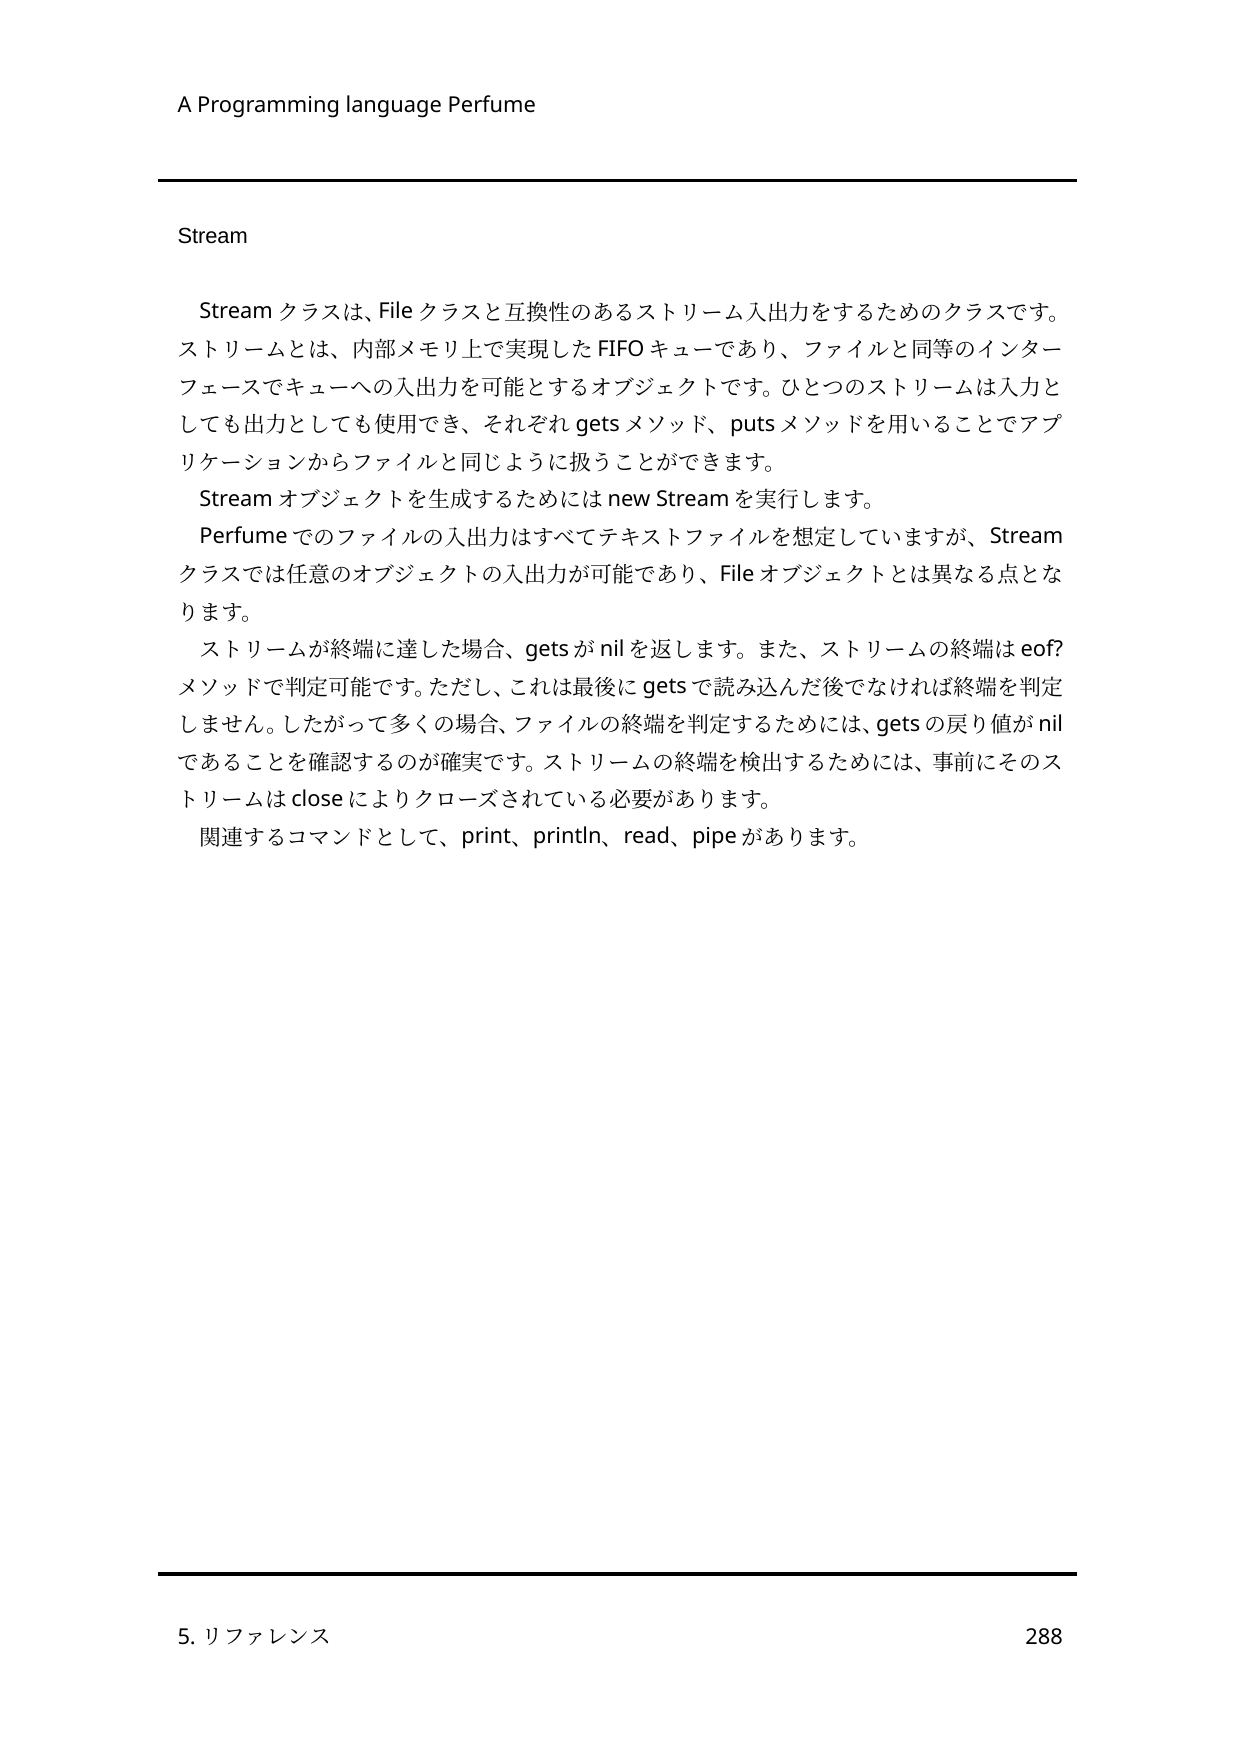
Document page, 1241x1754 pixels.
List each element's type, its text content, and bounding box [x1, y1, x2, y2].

text Streamクラスは、Fileクラスと互換性のあるストリーム入出力をするためのクラスです。ストリームとは、内部メモリ上で実現したFIFOキューであり、ファイルと同等のインターフェースでキューへの入出力を可能とするオブジェクトです。ひとつのストリームは入力としても出力としても使用でき、それぞれgetsメソッド、putsメソッドを用いることでアプリケーションからファイルと同じように扱うことができます。 [177, 292, 1063, 479]
text Perfumeでのファイルの入出力はすべてテキストファイルを想定していますが、Streamクラスでは任意のオブジェクトの入出力が可能であり、Fileオブジェクトとは異なる点となります。 [177, 517, 1063, 629]
text Streamオブジェクトを生成するためにはnew Streamを実行します。 [177, 479, 1063, 517]
text 関連するコマンドとして、print、println、read、pipeがあります。 [177, 817, 1063, 854]
subtitle Stream [177, 217, 1063, 254]
text ストリームが終端に達した場合、getsがnilを返します。また、ストリームの終端はeof? メソッドで判定可能です。ただし、これは最後にgetsで読み込んだ後でなければ終端を判定しません。したがって多くの場合、ファイルの終端を判定するためには、getsの戻り値がnilであることを確認するのが確実です。ストリームの終端を検出するためには、事前にそのストリームはcloseによりクローズされている必要があります。 [177, 629, 1063, 817]
